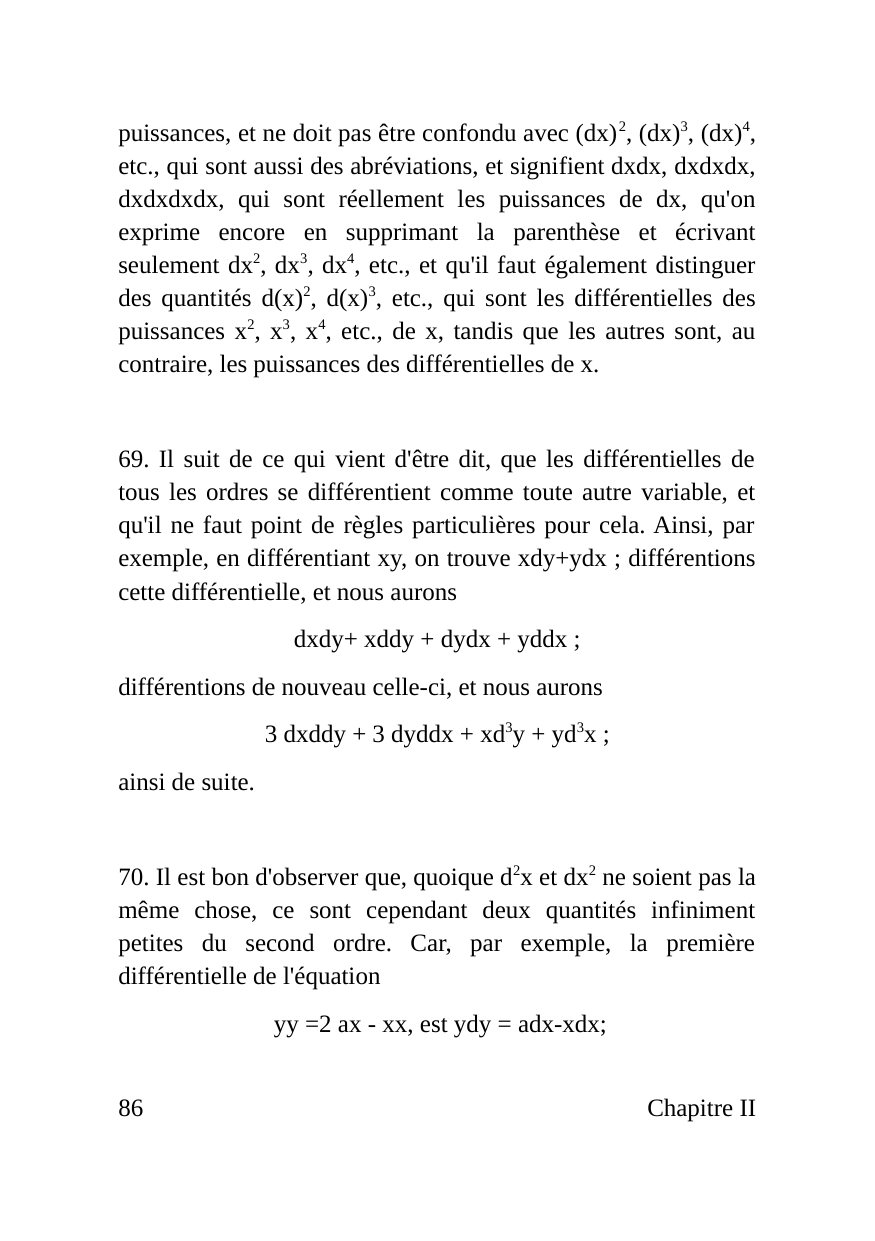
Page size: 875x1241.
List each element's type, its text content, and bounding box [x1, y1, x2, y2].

text dxdy+ xddy + dydx + yddx ; [118, 624, 756, 653]
text ainsi de suite. [118, 767, 756, 796]
text 3 dxddy + 3 dyddx + xd3y + yd3x ; [118, 719, 756, 748]
text différentions de nouveau celle-ci, et nous aurons [118, 672, 756, 701]
text puissances, et ne doit pas être confondu avec (dx)2, (dx)3, (dx)4, etc., qui sont aussi des abréviations, et signifient dxdx, dxdxdx, dxdxdxdx, qui sont réellement les puissances de dx, qu'on exprime encore en supprimant la parenthèse et écrivant seulement dx2, dx3, dx4, etc., et qu'il faut également distinguer des quantités d(x)2, d(x)3, etc., qui sont les différentielles des puissances x2, x3, x4, etc., de x, tandis que les autres sont, au contraire, les puissances des différentielles de x. [118, 118, 756, 378]
text 69. Il suit de ce qui vient d'être dit, que les différentielles de tous les ordres se différentient comme toute autre variable, et qu'il ne faut point de règles particulières pour cela. Ainsi, par exemple, en différentiant xy, on trouve xdy+ydx ; différentions cette différentielle, et nous aurons [118, 444, 756, 605]
text yy =2 ax - xx, est ydy = adx-xdx; [118, 1009, 756, 1038]
text 70. Il est bon d'observer que, quoique d2x et dx2 ne soient pas la même chose, ce sont cependant deux quantités infiniment petites du second ordre. Car, par exemple, la première différentielle de l'équation [118, 862, 756, 990]
